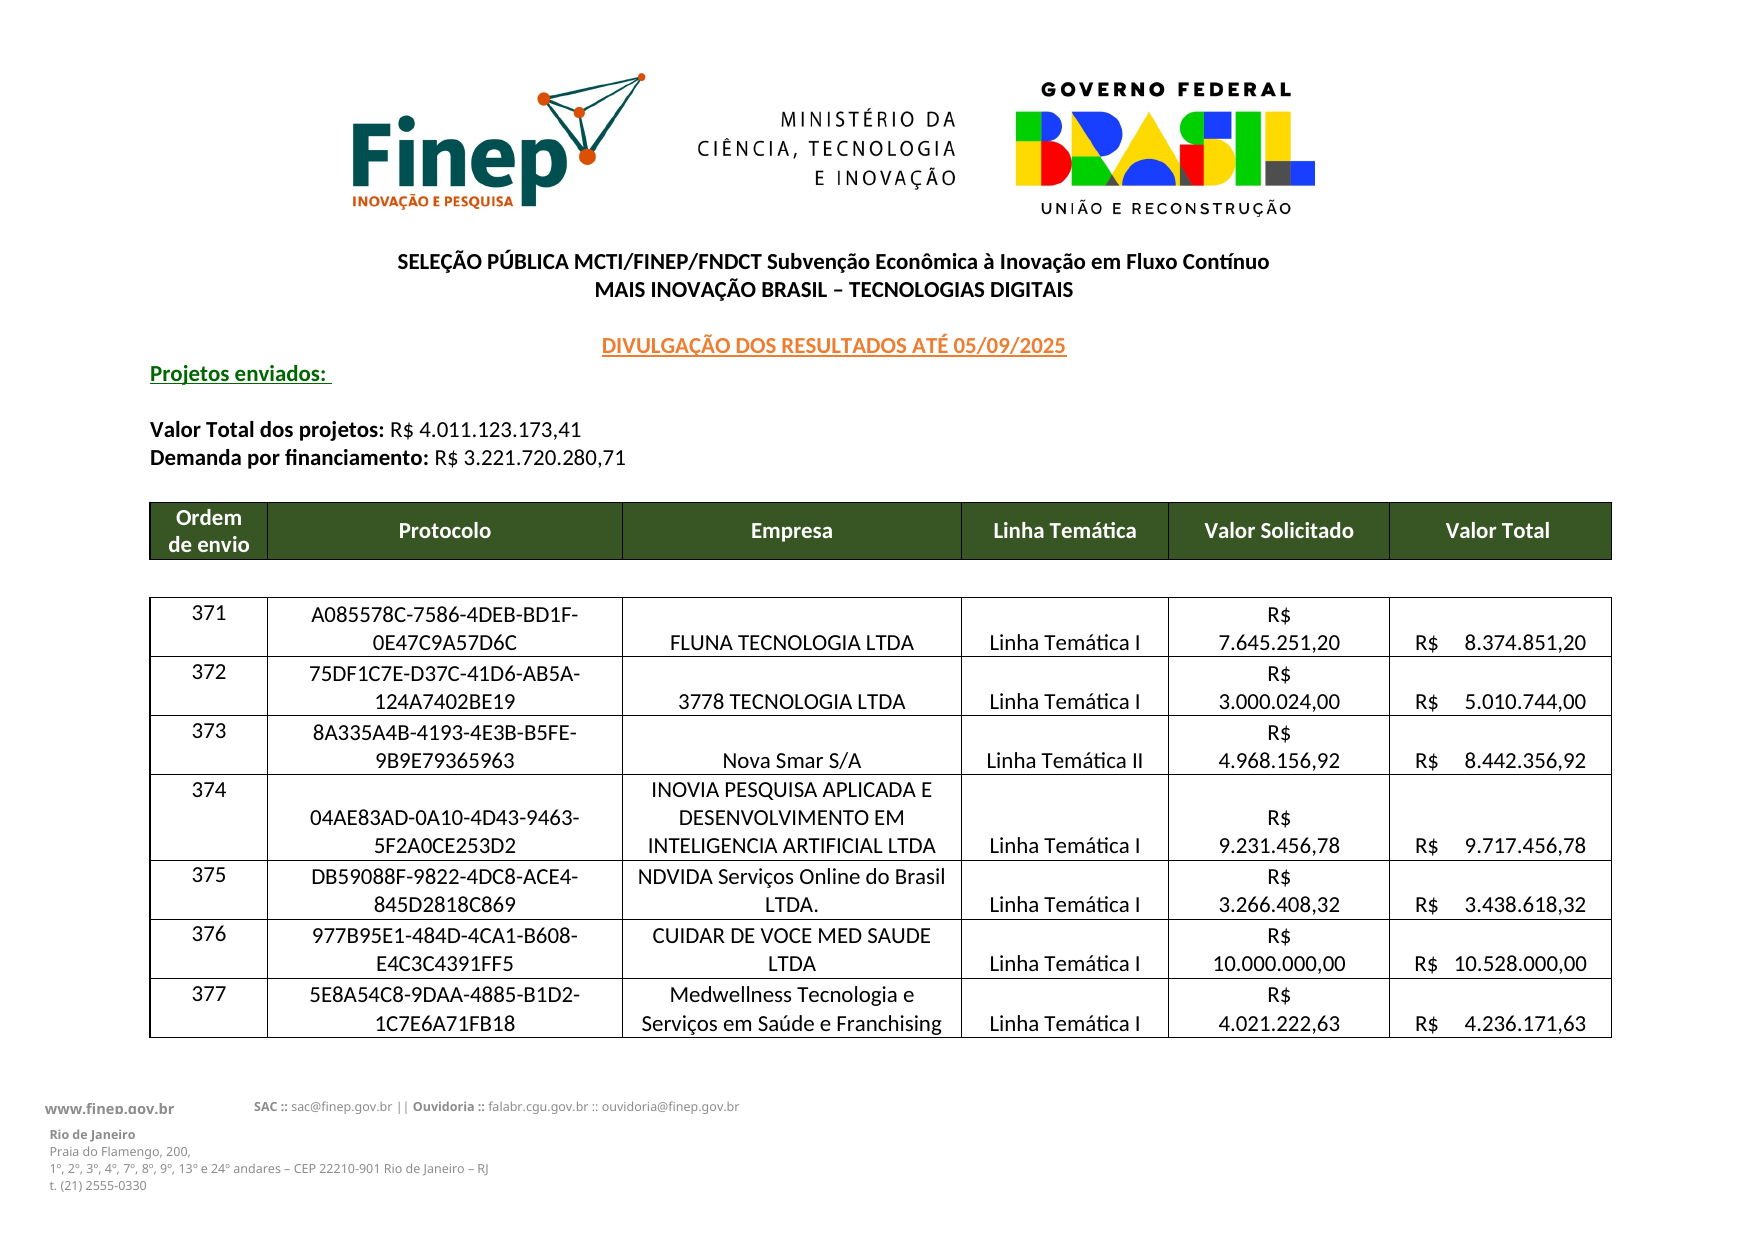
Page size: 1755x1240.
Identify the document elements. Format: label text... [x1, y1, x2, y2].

table_cell R$ 4.968.156,92 [1169, 716, 1389, 774]
table_cell 374 [151, 775, 267, 859]
table_cell Linha Temática I [962, 861, 1168, 918]
table_cell R$ 9.717.456,78 [1390, 775, 1611, 859]
table_cell 375 [151, 861, 267, 918]
table_cell Nova Smar S/A [623, 716, 961, 774]
table_cell 75DF1C7E-D37C-41D6-AB5A-124A7402BE19 [268, 657, 622, 715]
table_cell Linha Temática II [962, 716, 1168, 774]
table_cell 371 [151, 598, 267, 656]
table_cell R$ 10.000.000,00 [1169, 920, 1389, 978]
table_cell Linha Temática I [962, 657, 1168, 715]
table_cell R$ 4.021.222,63 [1169, 979, 1389, 1037]
table_cell R$ 7.645.251,20 [1169, 598, 1389, 656]
table_cell R$ 4.236.171,63 [1390, 979, 1611, 1037]
table_cell R$ 3.266.408,32 [1169, 861, 1389, 918]
table_cell 8A335A4B-4193-4E3B-B5FE-9B9E79365963 [268, 716, 622, 774]
table_cell 5E8A54C8-9DAA-4885-B1D2-1C7E6A71FB18 [268, 979, 622, 1037]
table_cell Linha Temática I [962, 598, 1168, 656]
table_cell R$ 5.010.744,00 [1390, 657, 1611, 715]
table_cell R$ 9.231.456,78 [1169, 775, 1389, 859]
table_cell R$ 8.374.851,20 [1390, 598, 1611, 656]
table_cell FLUNA TECNOLOGIA LTDA [623, 598, 961, 656]
table_cell 977B95E1-484D-4CA1-B608-E4C3C4391FF5 [268, 920, 622, 978]
table_cell NDVIDA Serviços Online do Brasil LTDA. [623, 861, 961, 918]
table_cell 372 [151, 657, 267, 715]
table_cell Linha Temática I [962, 775, 1168, 859]
table_cell 04AE83AD-0A10-4D43-9463-5F2A0CE253D2 [268, 775, 622, 859]
table_cell 376 [151, 920, 267, 978]
table_cell R$ 8.442.356,92 [1390, 716, 1611, 774]
table_cell R$ 3.000.024,00 [1169, 657, 1389, 715]
table_cell A085578C-7586-4DEB-BD1F-0E47C9A57D6C [268, 598, 622, 656]
table_cell Linha Temática I [962, 920, 1168, 978]
table_cell INOVIA PESQUISA APLICADA E DESENVOLVIMENTO EM INTELIGENCIA ARTIFICIAL LTDA [623, 775, 961, 859]
table_cell R$ 3.438.618,32 [1390, 861, 1611, 918]
table_cell R$ 10.528.000,00 [1390, 920, 1611, 978]
table_cell CUIDAR DE VOCE MED SAUDE LTDA [623, 920, 961, 978]
table_cell Medwellness Tecnologia e Serviços em Saúde e Franchising [623, 979, 961, 1037]
table_cell 377 [151, 979, 267, 1037]
table_cell Linha Temática I [962, 979, 1168, 1037]
table_cell 3778 TECNOLOGIA LTDA [623, 657, 961, 715]
table_cell 373 [151, 716, 267, 774]
table_cell DB59088F-9822-4DC8-ACE4-845D2818C869 [268, 861, 622, 918]
